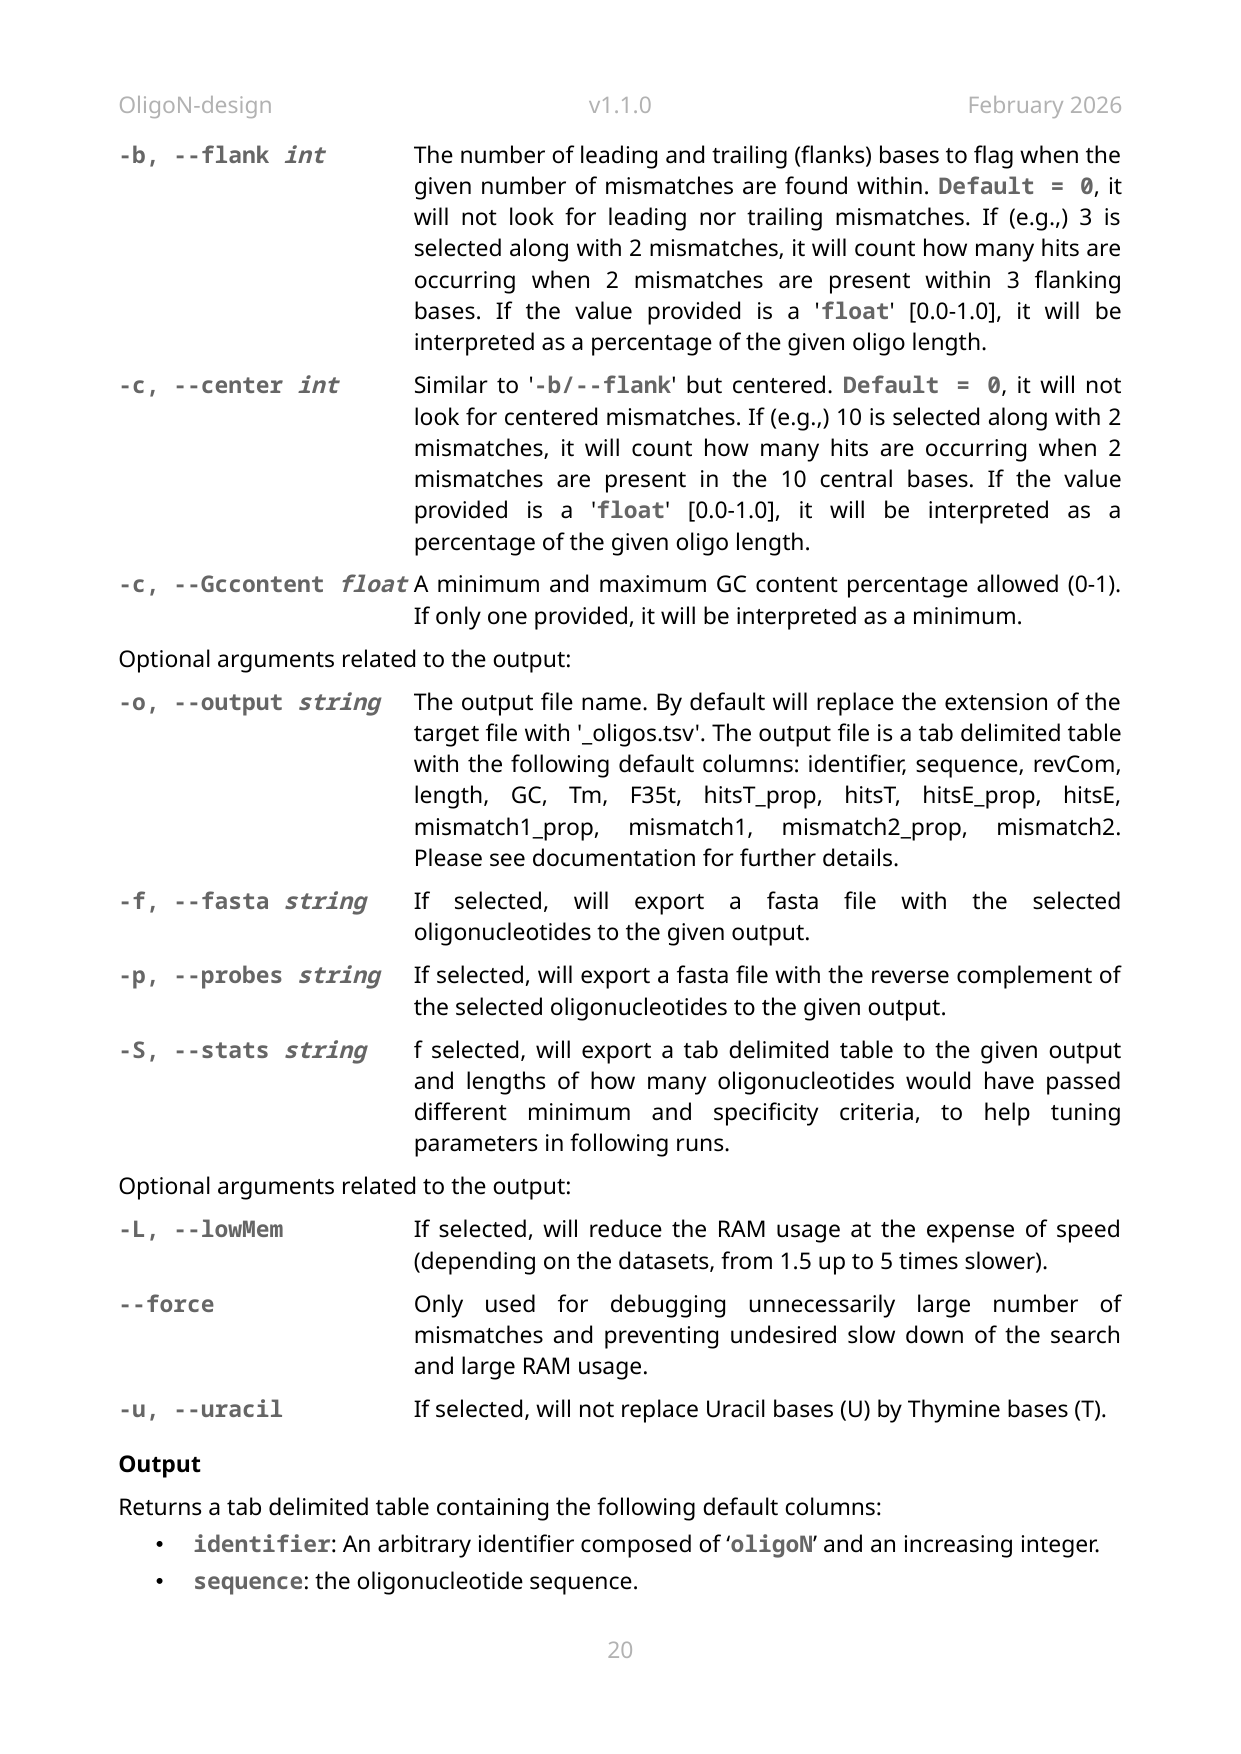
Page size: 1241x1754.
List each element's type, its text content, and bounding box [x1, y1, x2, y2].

text -c, --center int Similar to '-b/--flank' but centered. Default = 0, it will not look for centered mismatches. If (e.g.,) 10 is selected along with 2 mismatches, it will count how many hits are occurring when 2 mismatches are present in the 10 central bases. If the value provided is a 'float' [0.0-1.0], it will be interpreted as a percentage of the given oligo length. [118, 369, 1122, 557]
text --force Only used for debugging unnecessarily large number of mismatches and preventing undesired slow down of the search and large RAM usage. [118, 1288, 1122, 1381]
list identifier: An arbitrary identifier composed of ‘oligoN’ and an increasing integer. [156, 1528, 1122, 1559]
text -o, --output string The output file name. By default will replace the extension of the target file with '_oligos.tsv'. The output file is a tab delimited table with the following default columns: identifier, sequence, revCom, length, GC, Tm, F35t, hitsT_prop, hitsT, hitsE_prop, hitsE, mismatch1_prop, mismatch1, mismatch2_prop, mismatch2. Please see documentation for further details. [118, 686, 1122, 873]
text -u, --uracil If selected, will not replace Uracil bases (U) by Thymine bases (T). [118, 1393, 1122, 1424]
text -f, --fasta string If selected, will export a fasta file with the selected oligonucleotides to the given output. [118, 885, 1122, 947]
text -L, --lowMem If selected, will reduce the RAM usage at the expense of speed (depending on the datasets, from 1.5 up to 5 times slower). [118, 1213, 1122, 1276]
text Returns a tab delimited table containing the following default columns: [118, 1491, 1122, 1522]
text Output [118, 1448, 1122, 1479]
text -p, --probes string If selected, will export a fasta file with the reverse complement of the selected oligonucleotides to the given output. [118, 959, 1122, 1022]
list sequence: the oligonucleotide sequence. [156, 1565, 1122, 1597]
text Optional arguments related to the output: [118, 643, 1122, 674]
text -S, --stats string f selected, will export a tab delimited table to the given output and lengths of how many oligonucleotides would have passed different minimum and specificity criteria, to help tuning parameters in following runs. [118, 1033, 1122, 1158]
text Optional arguments related to the output: [118, 1170, 1122, 1202]
text -c, --Gccontent float A minimum and maximum GC content percentage allowed (0-1). If only one provided, it will be interpreted as a minimum. [118, 568, 1122, 631]
text -b, --flank int The number of leading and trailing (flanks) bases to flag when the given number of mismatches are found within. Default = 0, it will not look for leading nor trailing mismatches. If (e.g.,) 3 is selected along with 2 mismatches, it will count how many hits are occurring when 2 mismatches are present within 3 flanking bases. If the value provided is a 'float' [0.0-1.0], it will be interpreted as a percentage of the given oligo length. [118, 139, 1122, 357]
